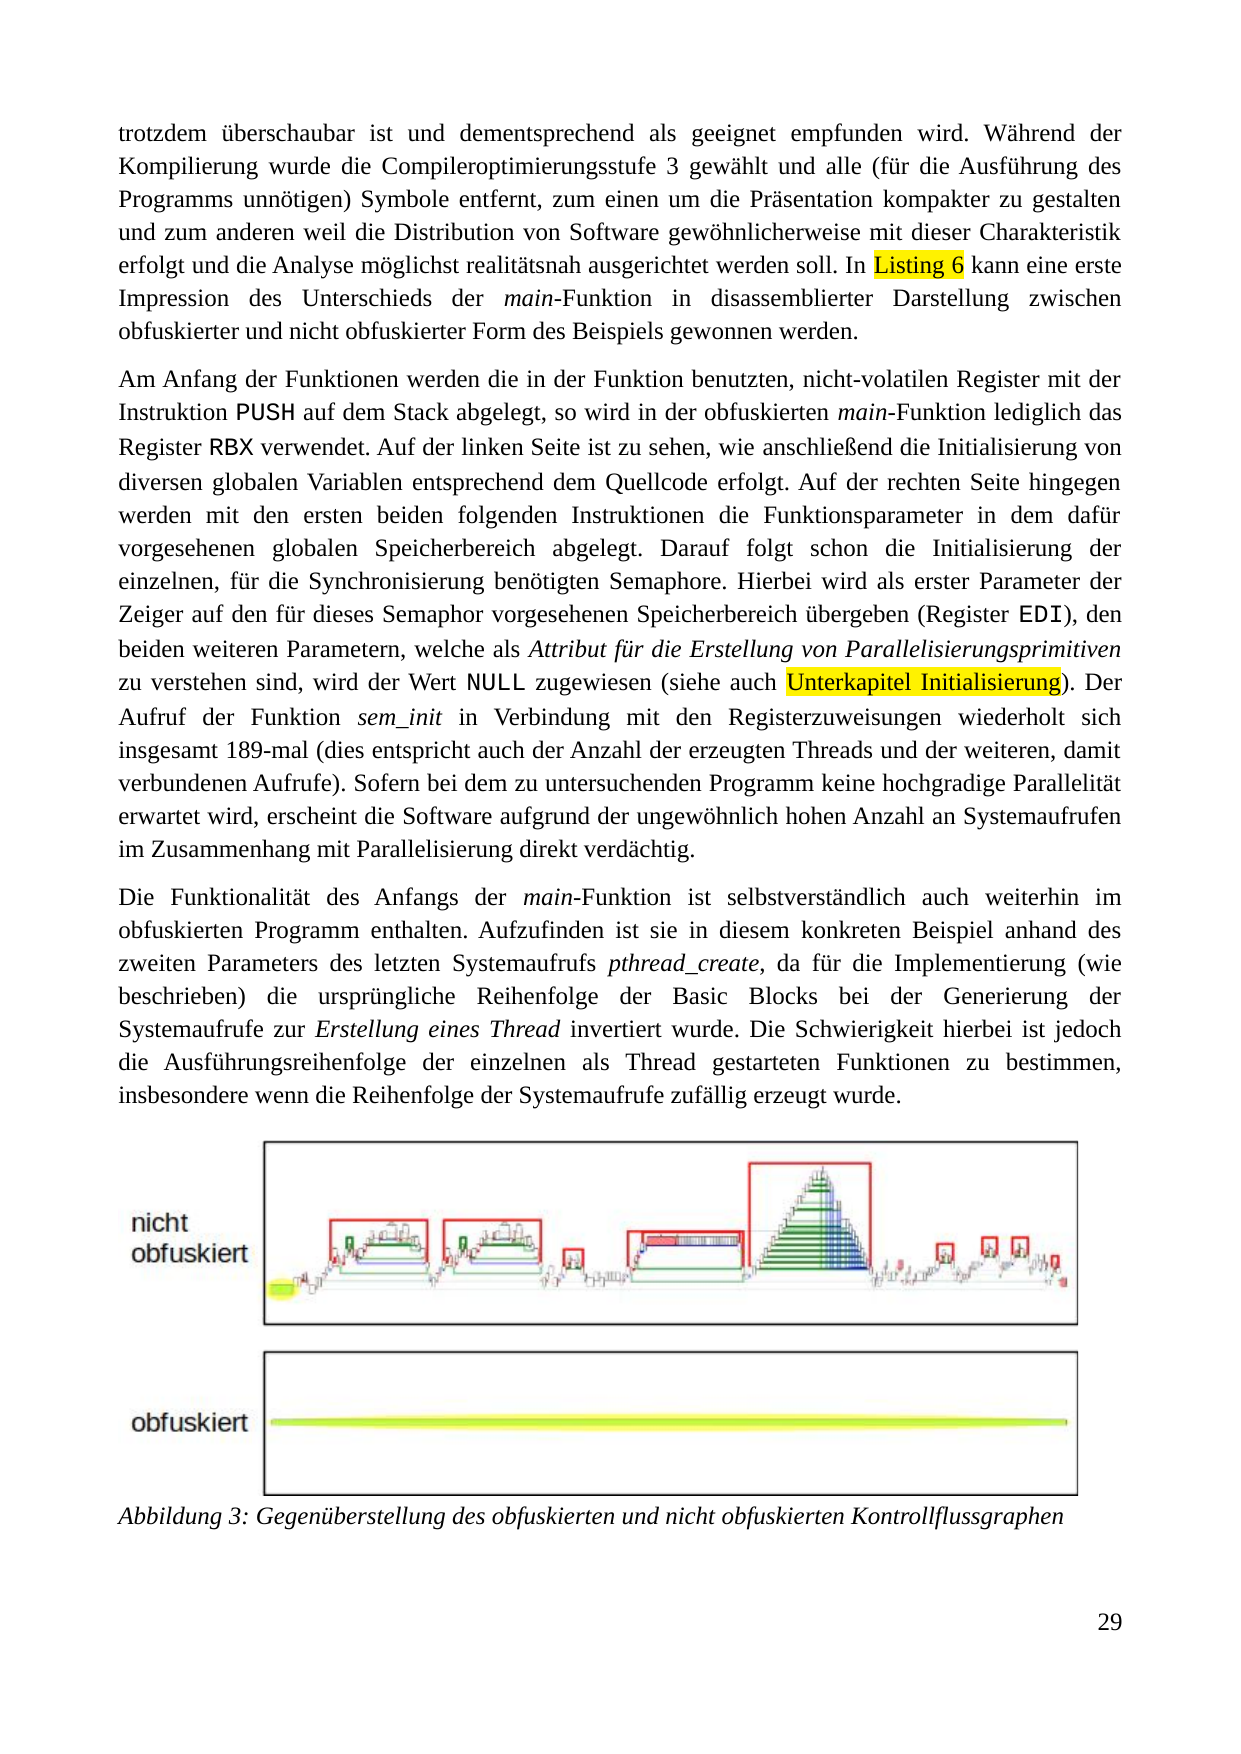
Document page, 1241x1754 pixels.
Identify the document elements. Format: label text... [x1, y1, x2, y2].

text Die Funktionalität des Anfangs der main-Funktion ist selbstverständlich auch weiterhin im obfuskierten Programm enthalten. Aufzufinden ist sie in diesem konkreten Beispiel anhand des zweiten Parameters des letzten Systemaufrufs pthread_create, da für die Implementierung (wie beschrieben) die ursprüngliche Reihenfolge der Basic Blocks bei der Generierung der Systemaufrufe zur Erstellung eines Thread invertiert wurde. Die Schwierigkeit hierbei ist jedoch die Ausführungsreihenfolge der einzelnen als Thread gestarteten Funktionen zu bestimmen, insbesondere wenn die Reihenfolge der Systemaufrufe zufällig erzeugt wurde. [118, 882, 1122, 1109]
text trotzdem überschaubar ist und dementsprechend als geeignet empfunden wird. Während der Kompilierung wurde die Compileroptimierungsstufe 3 gewählt und alle (für die Ausführung des Programms unnötigen) Symbole entfernt, zum einen um die Präsentation kompakter zu gestalten und zum anderen weil die Distribution von Software gewöhnlicherweise mit dieser Charakteristik erfolgt und die Analyse möglichst realitätsnah ausgerichtet werden soll. In Listing 6 kann eine erste Impression des Unterschieds der main-Funktion in disassemblierter Darstellung zwischen obfuskierter und nicht obfuskierter Form des Beispiels gewonnen werden. [118, 118, 1122, 345]
picture [118, 1140, 1079, 1496]
text Am Anfang der Funktionen werden die in der Funktion benutzten, nicht-volatilen Register mit der Instruktion PUSH auf dem Stack abgelegt, so wird in der obfuskierten main-Funktion lediglich das Register RBX verwendet. Auf der linken Seite ist zu sehen, wie anschließend die Initialisierung von diversen globalen Variablen entsprechend dem Quellcode erfolgt. Auf der rechten Seite hingegen werden mit den ersten beiden folgenden Instruktionen die Funktionsparameter in dem dafür vorgesehenen globalen Speicherbereich abgelegt. Darauf folgt schon die Initialisierung der einzelnen, für die Synchronisierung benötigten Semaphore. Hierbei wird als erster Parameter der Zeiger auf den für dieses Semaphor vorgesehenen Speicherbereich übergeben (Register EDI), den beiden weiteren Parametern, welche als Attribut für die Erstellung von Parallelisierungsprimitiven zu verstehen sind, wird der Wert NULL zugewiesen (siehe auch Unterkapitel Initialisierung). Der Aufruf der Funktion sem_init in Verbindung mit den Registerzuweisungen wiederholt sich insgesamt 189-mal (dies entspricht auch der Anzahl der erzeugten Threads und der weiteren, damit verbundenen Aufrufe). Sofern bei dem zu untersuchenden Programm keine hochgradige Parallelität erwartet wird, erscheint die Software aufgrund der ungewöhnlich hohen Anzahl an Systemaufrufen im Zusammenhang mit Parallelisierung direkt verdächtig. [118, 364, 1122, 863]
text Abbildung 3: Gegenüberstellung des obfuskierten und nicht obfuskierten Kontrollflussgraphen [118, 1496, 1078, 1530]
